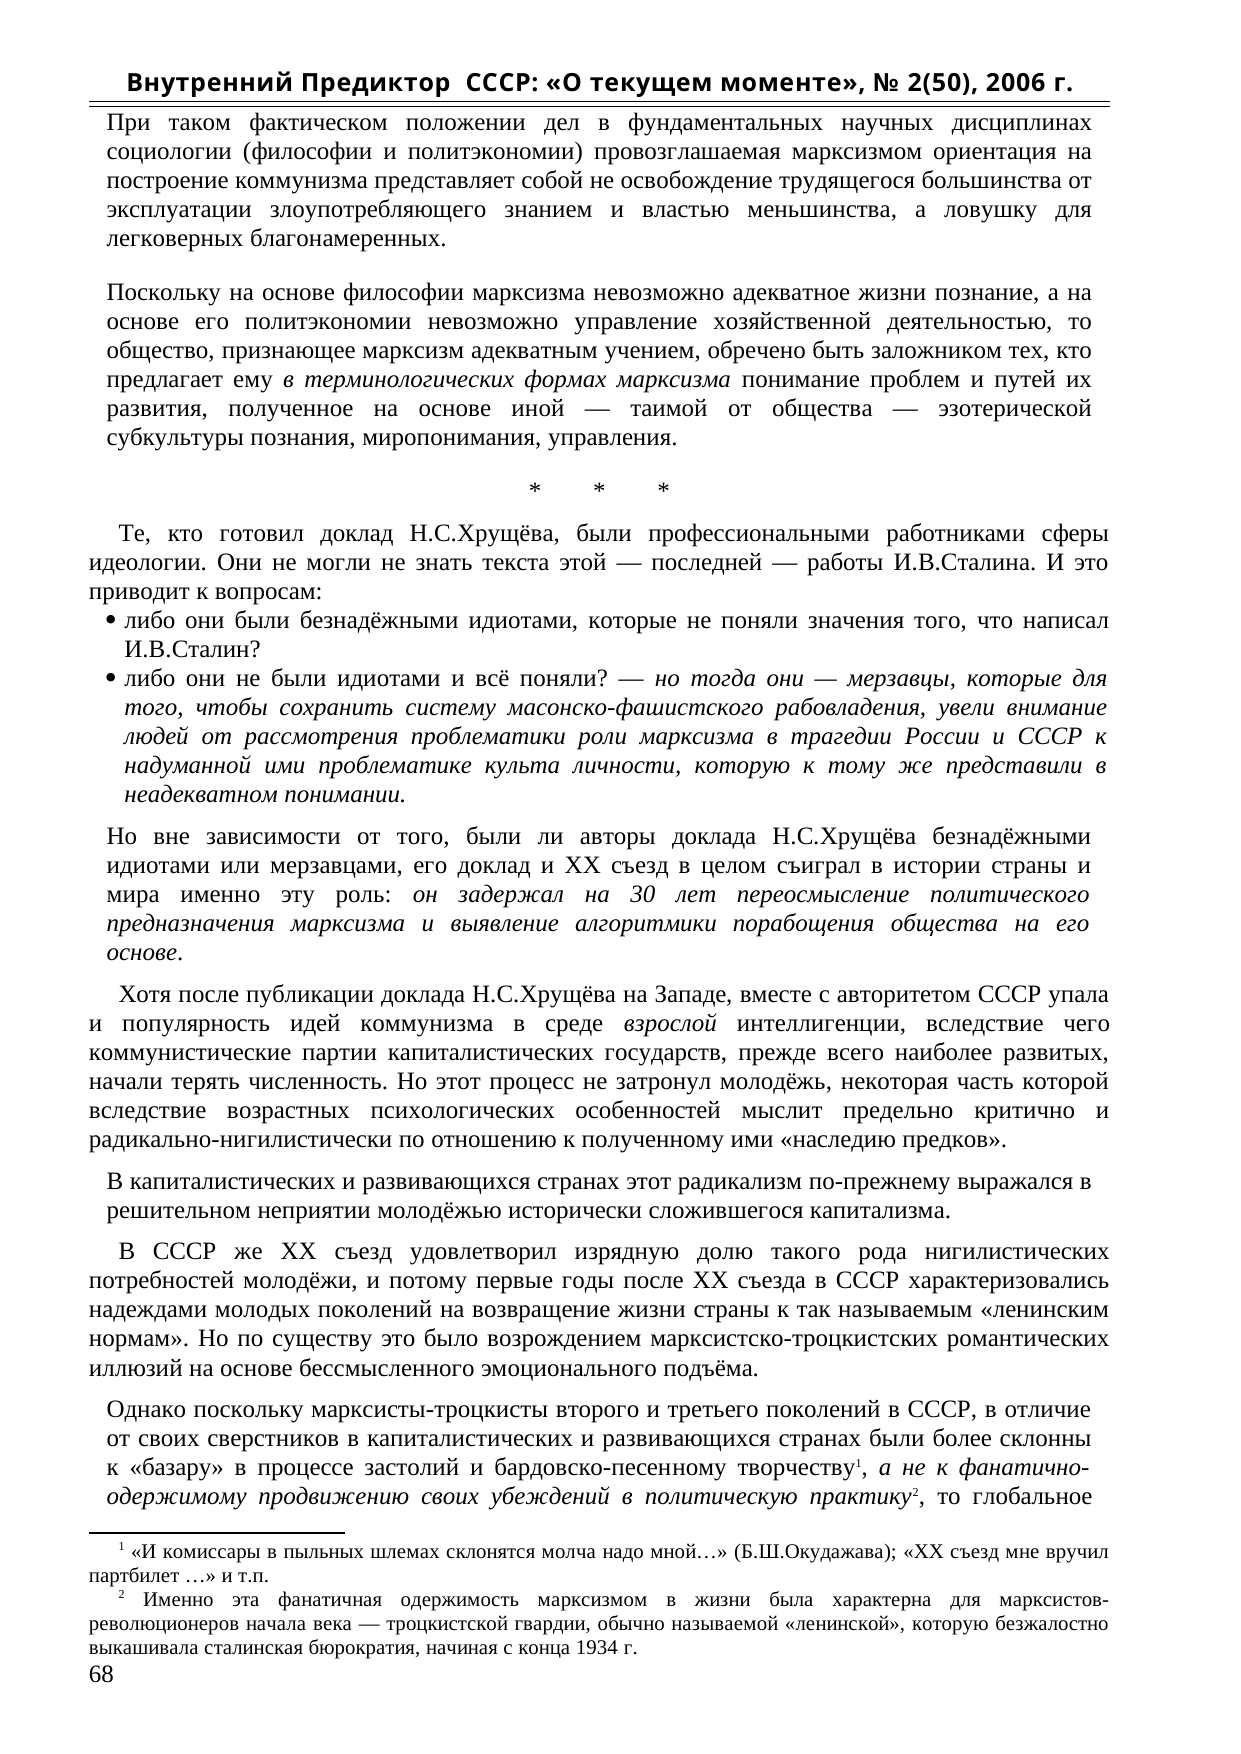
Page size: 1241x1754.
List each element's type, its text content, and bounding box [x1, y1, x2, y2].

text Именно эта фанатичная одержимость марксизмом в жизни была характерна для марксистов-революционеров начала века — троцкистской гвардии, обычно называемой «ленинской», которую безжалостно выкашивала сталинская бюрократия, начиная с конца 1934 г. [89, 1587, 1110, 1659]
text При таком фактическом положении дел в фундаментальных научных дисциплинах социологии (философии и политэкономии) провозглашаемая марксизмом ориентация на построение коммунизма представляет собой не освобождение трудящегося большинства от эксплуатации злоупотребляющего знанием и властью меньшинства, а ловушку для легковерных благонамеренных. [106, 107, 1093, 252]
text * * * [89, 476, 1110, 505]
text Но вне зависимости от того, были ли авторы доклада Н.С.Хрущёва безнадёжными идиотами или мерзавцами, его доклад и ХХ съезд в целом съиграл в истории страны и мира именно эту роль: он задержал на 30 лет переосмысление политического предназначения марксизма и выявление алгоритмики порабощения общества на его основе. [106, 821, 1093, 966]
list либо они не были идиотами и всё поняли? — но тогда они — мерзавцы, которые для того, чтобы сохранить систему масонско-фашистского рабовладения, увели внимание людей от рассмотрения проблематики роли марксизма в трагедии России и СССР к надуманной ими проблематике культа личности, которую к тому же представили в неадекватном понимании. [106, 663, 1110, 808]
text «И комиссары в пыльных шлемах склонятся молча надо мной…» (Б.Ш.Окудажава); «ХХ съезд мне вручил партбилет …» и т.п. [89, 1539, 1110, 1587]
list либо они были безнадёжными идиотами, которые не поняли значения того, что написал И.В.Сталин? [106, 605, 1110, 663]
text Однако поскольку марксисты-троцкисты второго и третьего поколений в СССР, в отличие от своих сверстников в капиталистических и развивающихся странах были более склонны к «базару» в процессе застолий и бардовско-песен­ному творчеству, а не к фанатично-одержимому продвижению своих убеждений в политическую практику, то глобальное [106, 1394, 1093, 1510]
text Хотя после публикации доклада Н.С.Хрущёва на Западе, вместе с авторитетом СССР упала и популярность идей коммунизма в среде взрослой интеллигенции, вследствие чего коммунистические партии капиталистических государств, прежде всего наиболее развитых, начали терять численность. Но этот процесс не затронул молодёжь, некоторая часть которой вследствие возрастных психологических особенностей мыслит предельно критично и радикально-ниги­ли­с­тически по отношению к полученному ими «наследию предков». [89, 979, 1110, 1153]
text Поскольку на основе философии марксизма невозможно адекватное жизни познание, а на основе его политэкономии невозможно управление хозяйственной деятельностью, то общество, признающее марксизм адекватным учением, обречено быть заложником тех, кто предлагает ему в терминологических формах марксизма понимание проблем и путей их развития, полученное на основе иной — таимой от общества — эзотерической субкультуры познания, миропонимания, управления. [106, 277, 1093, 451]
text В СССР же ХХ съезд удовлетворил изрядную долю такого рода нигилистических потребностей молодёжи, и потому первые годы после ХХ съезда в СССР характеризовались надеждами молодых поколений на возвращение жизни страны к так называемым «ленинским нормам». Но по существу это было возрождением марксистско-троцкистских романтических иллюзий на основе бессмысленного эмоционального подъёма. [89, 1236, 1110, 1381]
text Те, кто готовил доклад Н.С.Хрущёва, были профессиональными работниками сферы идеологии. Они не могли не знать текста этой — последней — работы И.В.Сталина. И это приводит к вопросам: [89, 518, 1110, 605]
text В капиталистических и развивающихся странах этот радикализм по-прежнему выражался в решительном неприятии молодёжью исторически сложившегося капитализма. [106, 1166, 1093, 1224]
